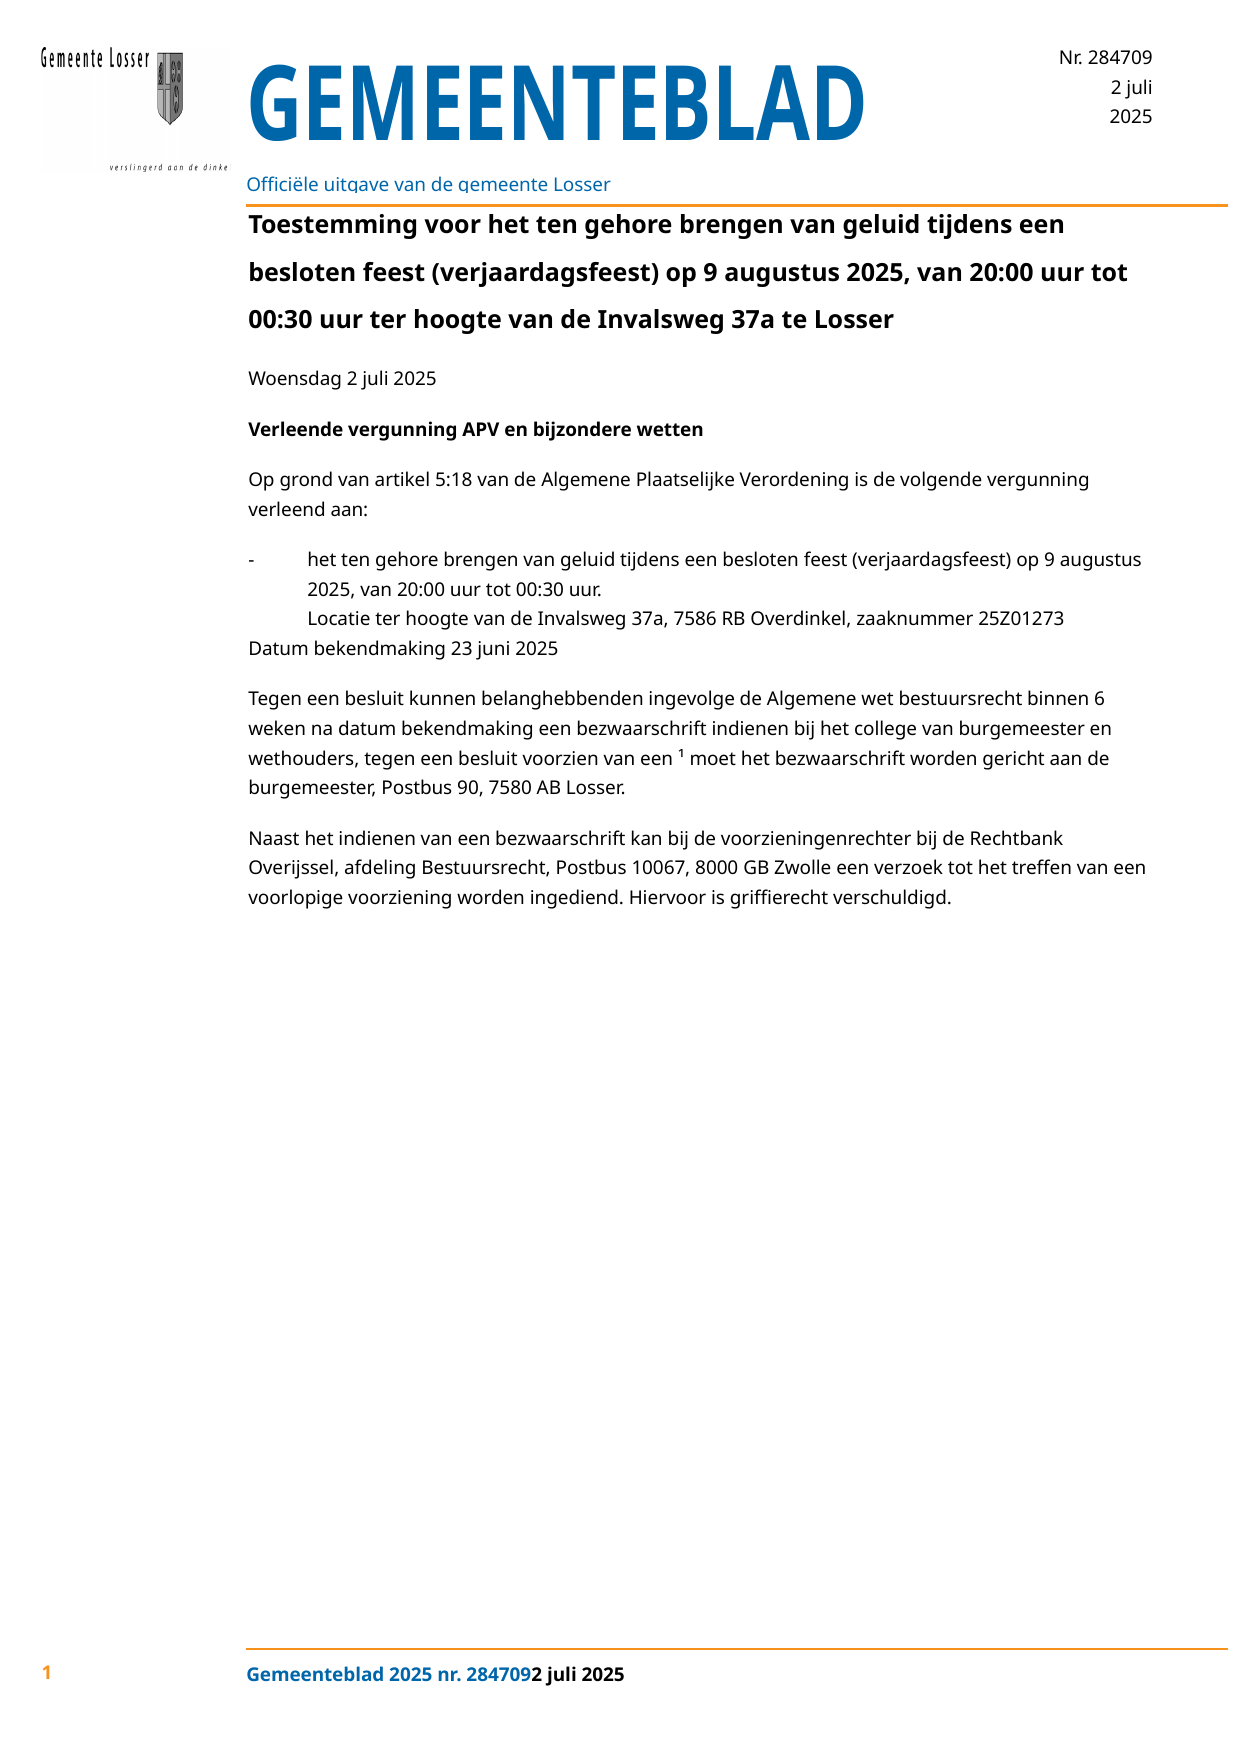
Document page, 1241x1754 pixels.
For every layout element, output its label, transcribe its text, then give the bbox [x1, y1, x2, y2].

text Naast het indienen van een bezwaarschrift kan bij de voorzieningenrechter bij de Rechtbank Overijssel, afdeling Bestuursrecht, Postbus 10067, 8000 GB Zwolle een verzoek tot het treffen van een voorlopige voorziening worden ingediend. Hiervoor is griffierecht verschuldigd. [248, 825, 1152, 909]
text Datum bekendmaking 23 juni 2025 [248, 635, 1152, 661]
list het ten gehore brengen van geluid tijdens een besloten feest (verjaardagsfeest) op 9 augustus 2025, van 20:00 uur tot 00:30 uur. [248, 546, 1152, 602]
text Tegen een besluit kunnen belanghebbenden ingevolge de Algemene wet bestuursrecht binnen 6 weken na datum bekendmaking een bezwaarschrift indienen bij het college van burgemeester en wethouders, tegen een besluit voorzien van een ¹ moet het bezwaarschrift worden gericht aan de burgemeester, Postbus 90, 7580 AB Losser. [248, 686, 1152, 800]
text Toestemming voor het ten gehore brengen van geluid tijdens een besloten feest (verjaardagsfeest) op 9 augustus 2025, van 20:00 uur tot 00:30 uur ter hoogte van de Invalsweg 37a te Losser [248, 207, 1152, 336]
text Op grond van artikel 5:18 van de Algemene Plaatselijke Verordening is de volgende vergunning verleend aan: [248, 466, 1152, 522]
list Locatie ter hoogte van de Invalsweg 37a, 7586 RB Overdinkel, zaaknummer 25Z01273 [248, 606, 1152, 631]
picture [41, 47, 231, 172]
text Woensdag 2 juli 2025 [248, 366, 1152, 391]
text Verleende vergunning APV en bijzondere wetten [248, 416, 1152, 442]
